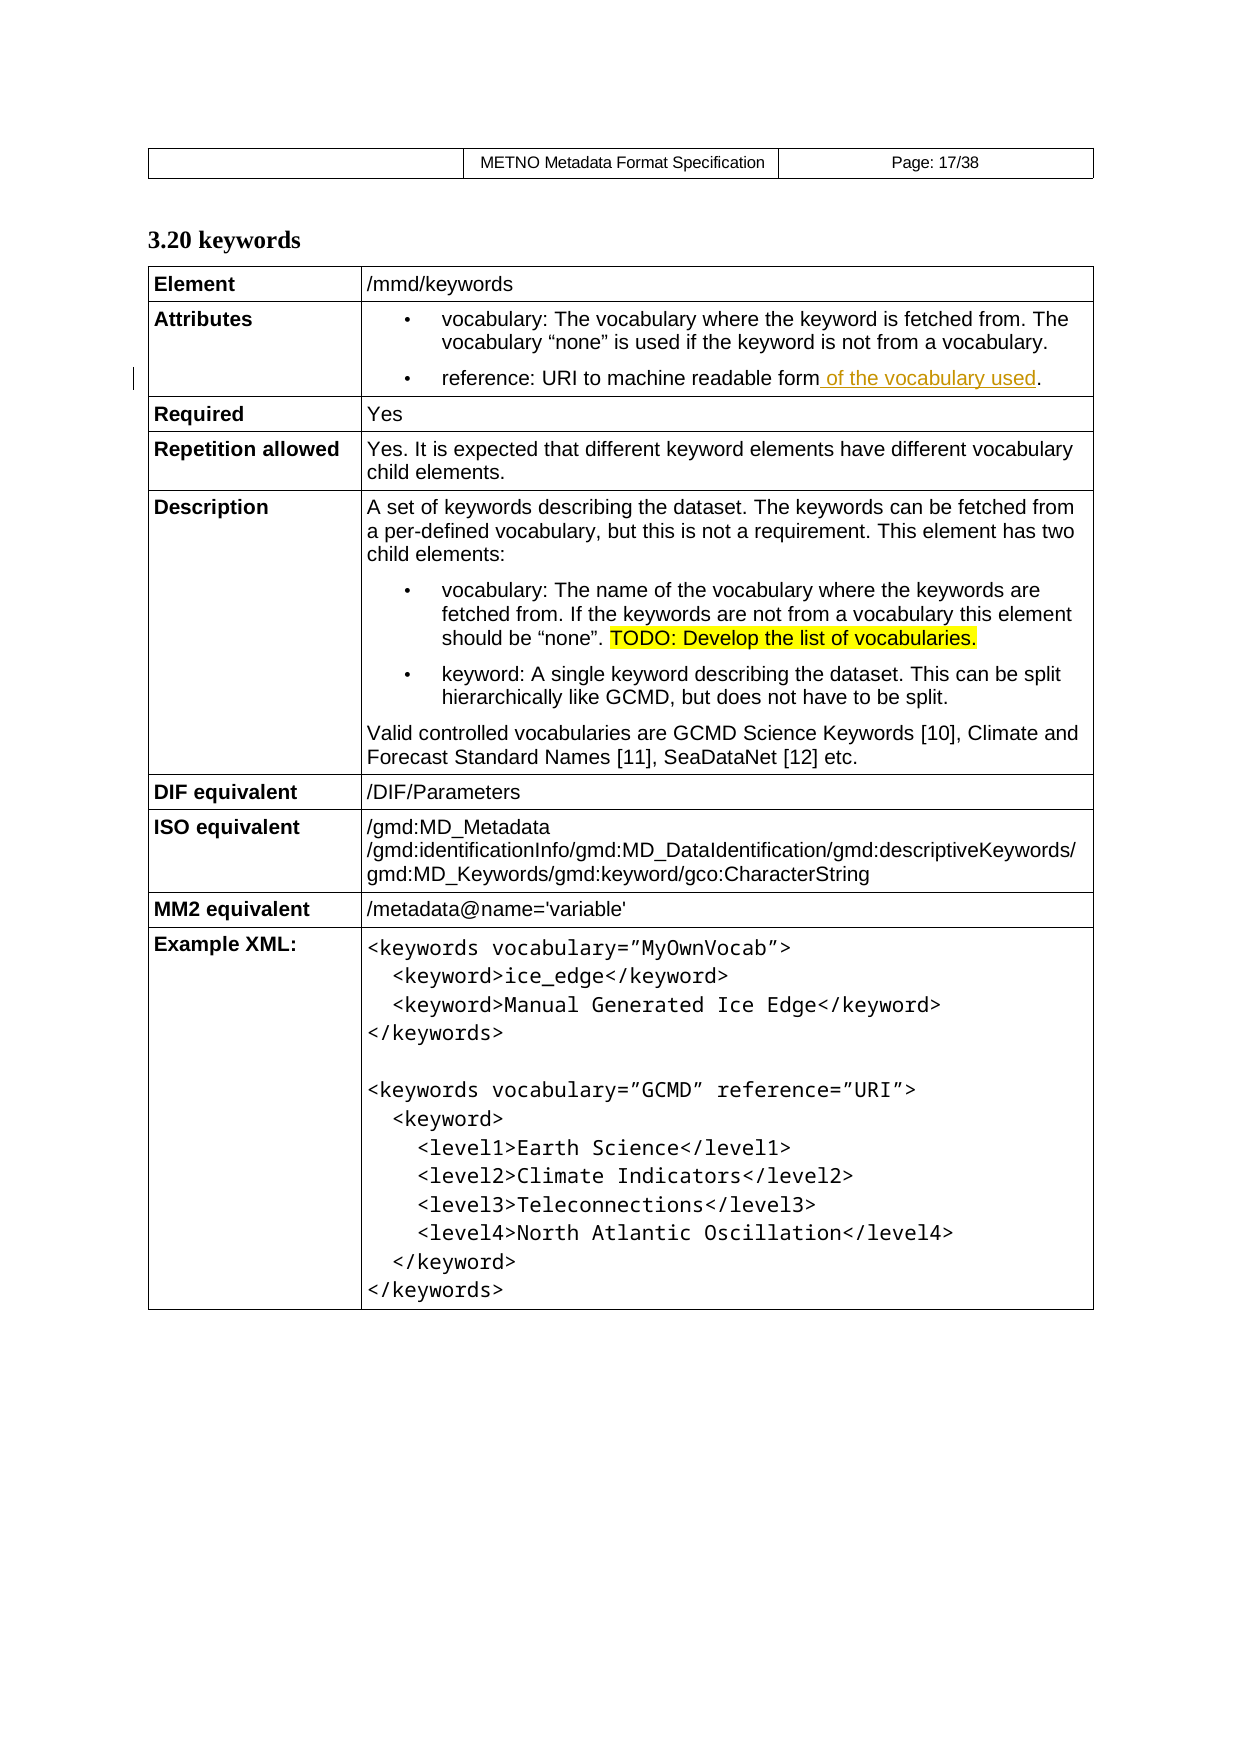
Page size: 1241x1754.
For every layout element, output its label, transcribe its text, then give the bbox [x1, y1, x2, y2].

table_cell Description [149, 491, 361, 774]
table_cell Example XML: [149, 928, 361, 1309]
table_header /mmd/keywords [362, 267, 1093, 301]
table_cell Required [149, 397, 361, 431]
table_cell Attributes [149, 302, 361, 396]
table_cell Yes [362, 397, 1093, 431]
table_cell Repetition allowed [149, 432, 361, 490]
table_cell ISO equivalent [149, 810, 361, 892]
table_cell Yes. It is expected that different keyword elements have different vocabulary child elements. [362, 432, 1093, 490]
table_header Element [149, 267, 361, 301]
subtitle keywords [148, 226, 1093, 254]
table_cell <keywords vocabulary=”MyOwnVocab”> <keyword>ice_edge</keyword> <keyword>Manual Generated Ice Edge</keyword> </keywords> <keywords vocabulary=”GCMD” reference=”URI”> <keyword> <level1>Earth Science</level1> <level2>Climate Indicators</level2> <level3>Teleconnections</level3> <level4>North Atlantic Oscillation</level4> </keyword> </keywords> [362, 928, 1093, 1309]
table_cell MM2 equivalent [149, 893, 361, 927]
table_cell /metadata@name='variable' [362, 893, 1093, 927]
table_cell A set of keywords describing the dataset. The keywords can be fetched from a per-defined vocabulary, but this is not a requirement. This element has two child elements: vocabulary: The name of the vocabulary where the keywords are fetched from. If the keywords are not from a vocabulary this element should be “none”. TODO: Develop the list of vocabularies. keyword: A single keyword describing the dataset. This can be split hierarchically like GCMD, but does not have to be split. Valid controlled vocabularies are GCMD Science Keywords [10], Climate and Forecast Standard Names [11], SeaDataNet [12] etc. [362, 491, 1093, 774]
table_cell DIF equivalent [149, 775, 361, 809]
table_cell /gmd:MD_Metadata /gmd:identificationInfo/gmd:MD_DataIdentification/gmd:descriptiveKeywords/gmd:MD_Keywords/gmd:keyword/gco:CharacterString [362, 810, 1093, 892]
table_cell vocabulary: The vocabulary where the keyword is fetched from. The vocabulary “none” is used if the keyword is not from a vocabulary. reference: URI to machine readable form of the vocabulary used. [362, 302, 1093, 396]
table_cell /DIF/Parameters [362, 775, 1093, 809]
